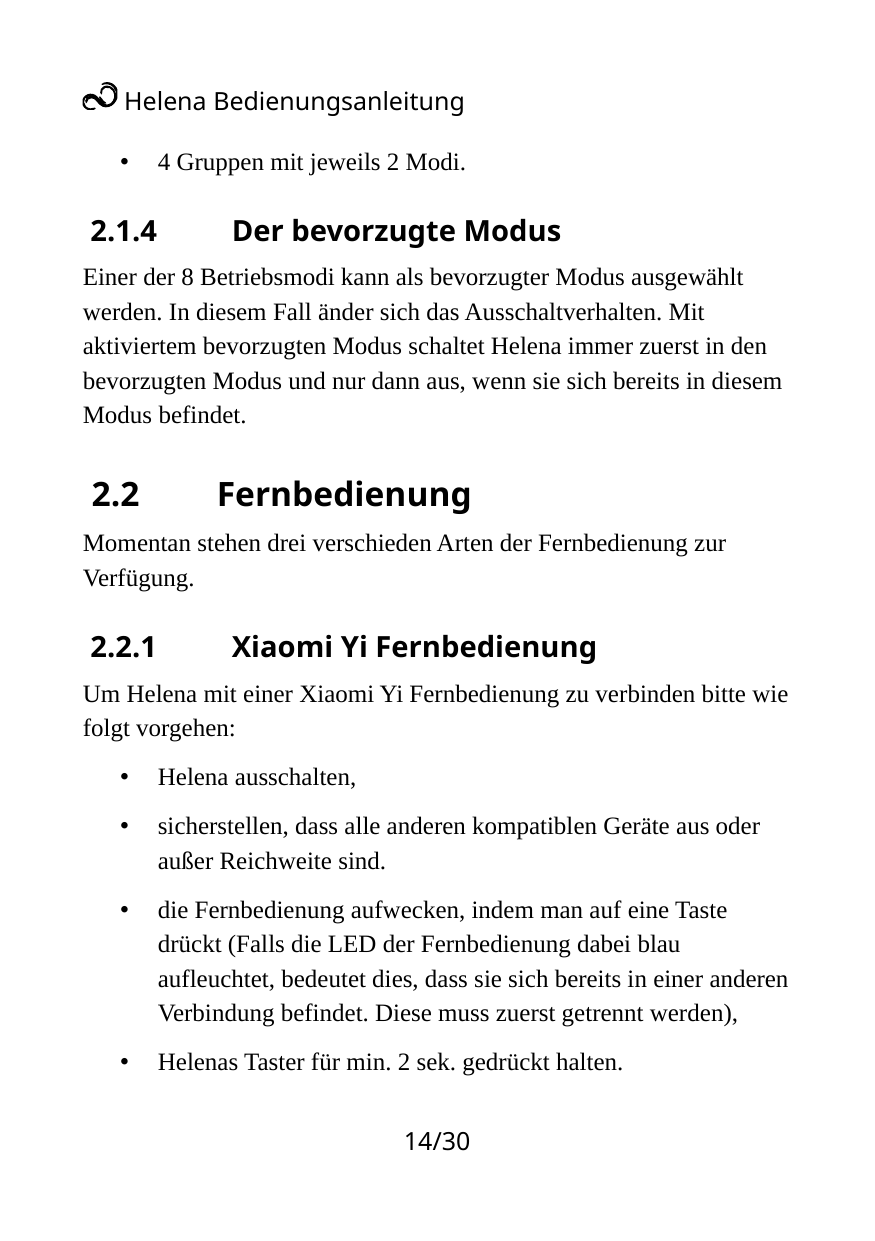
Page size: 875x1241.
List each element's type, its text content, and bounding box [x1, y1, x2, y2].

list Helena ausschalten, [120, 762, 791, 791]
list die Fernbedienung aufwecken, indem man auf eine Taste drückt (Falls die LED der Fernbedienung dabei blau aufleuchtet, bedeutet dies, dass sie sich bereits in einer anderen Verbindung befindet. Diese muss zuerst getrennt werden), [120, 895, 791, 1027]
subtitle Xiaomi Yi Fernbedienung [83, 627, 791, 666]
list 4 Gruppen mit jeweils 2 Modi. [120, 147, 791, 175]
text Einer der 8 Betriebsmodi kann als bevorzugter Modus ausgewählt werden. In diesem Fall änder sich das Ausschaltverhalten. Mit aktiviertem bevorzugten Modus schaltet Helena immer zuerst in den bevorzugten Modus und nur dann aus, wenn sie sich bereits in diesem Modus befindet. [83, 262, 791, 429]
list sicherstellen, dass alle anderen kompatiblen Geräte aus oder außer Reichweite sind. [120, 811, 791, 875]
list Helenas Taster für min. 2 sek. gedrückt halten. [120, 1047, 791, 1076]
subtitle Der bevorzugte Modus [83, 210, 791, 250]
subtitle Fernbedienung [83, 470, 791, 516]
text Um Helena mit einer Xiaomi Yi Fernbedienung zu verbinden bitte wie folgt vorgehen: [83, 679, 791, 742]
text Momentan stehen drei verschieden Arten der Fernbedienung zur Verfügung. [83, 528, 791, 592]
